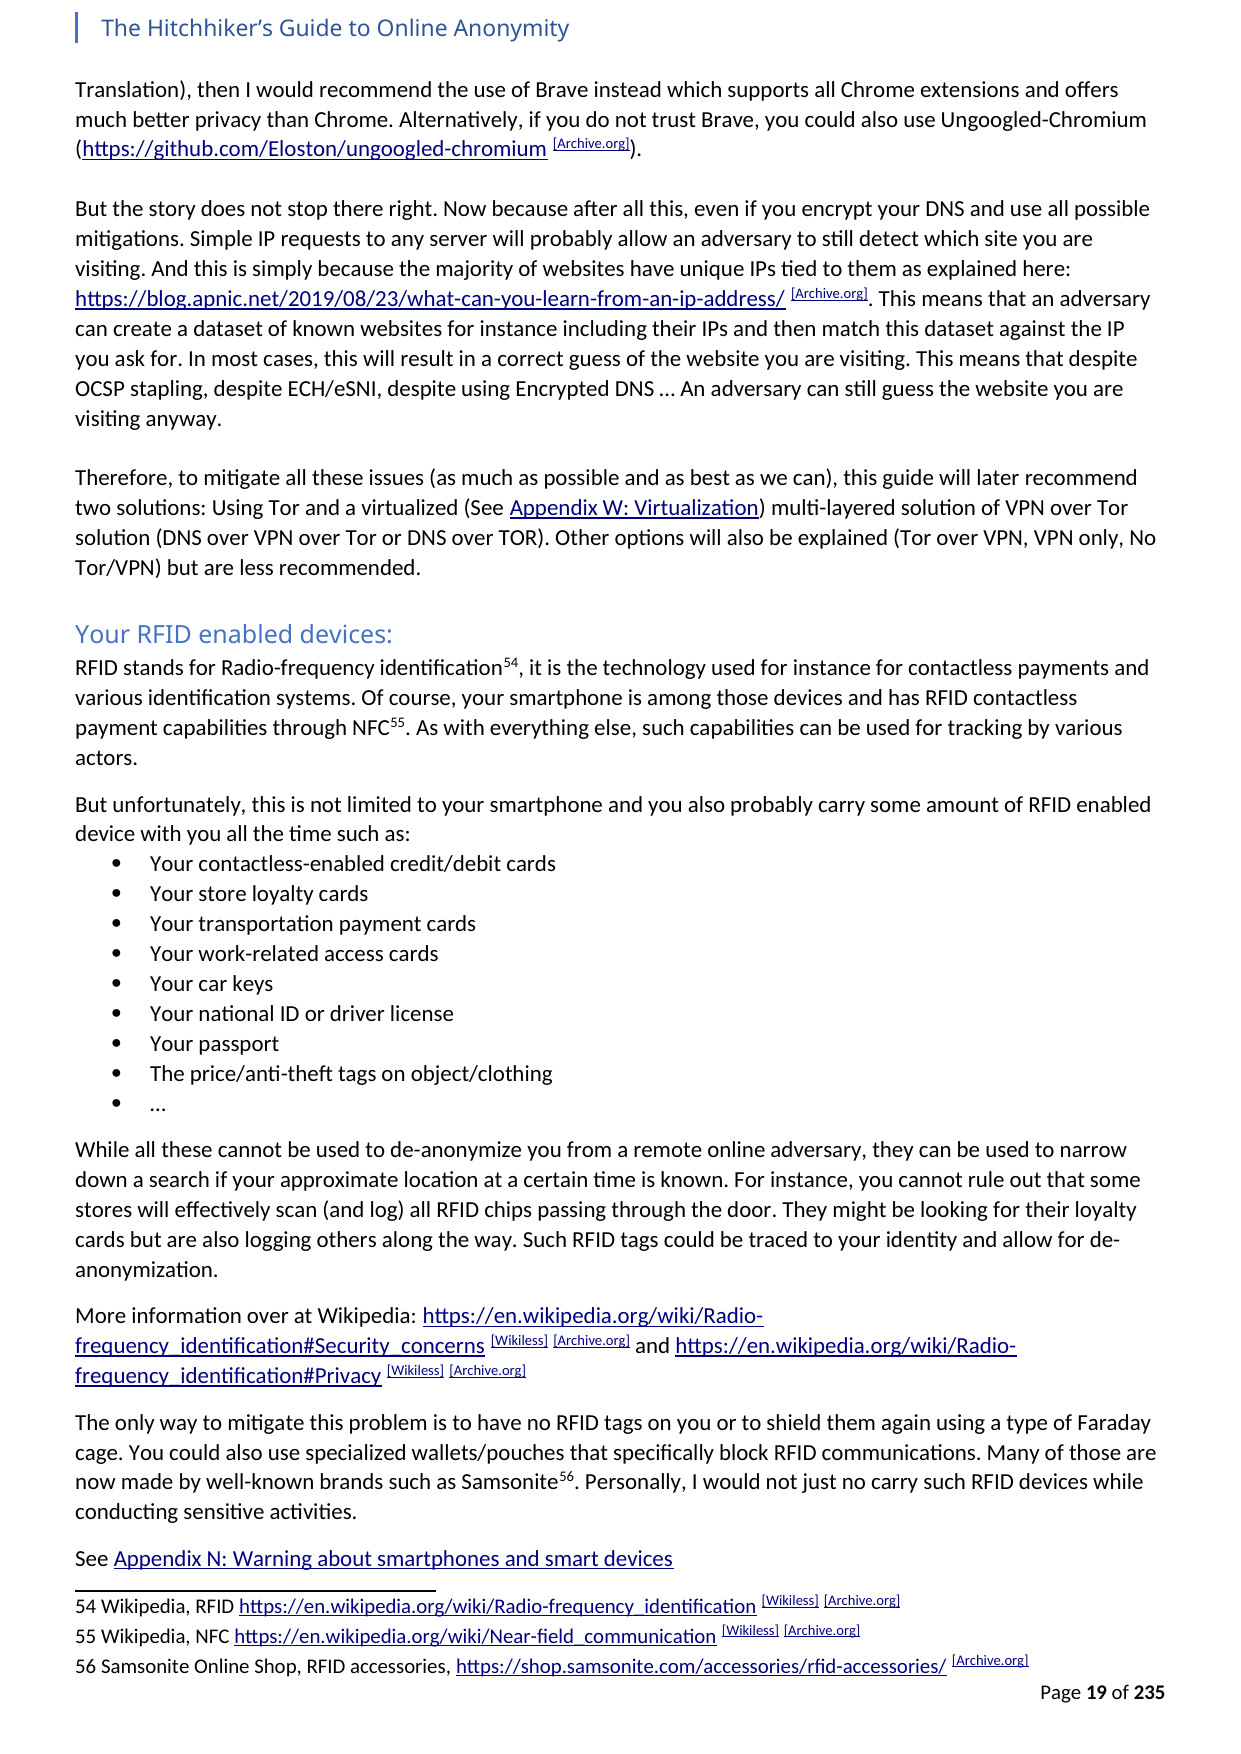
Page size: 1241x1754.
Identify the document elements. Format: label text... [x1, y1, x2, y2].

text Wikipedia, NFC https://en.wikipedia.org/wiki/Near-field_communication [Wikiless] [Archive.org] [75, 1621, 1165, 1649]
text But unfortunately, this is not limited to your smartphone and you also probably carry some amount of RFID enabled device with you all the time such as: [75, 790, 1165, 848]
list Your passport [112, 1029, 1165, 1057]
text Wikipedia, RFID https://en.wikipedia.org/wiki/Radio-frequency_identification [Wikiless] [Archive.org] [75, 1591, 1165, 1619]
list Your work-related access cards [112, 939, 1165, 967]
list Your car keys [112, 969, 1165, 997]
list Your transportation payment cards [112, 909, 1165, 937]
text More information over at Wikipedia: https://en.wikipedia.org/wiki/Radio-frequency_identification#Security_concerns [Wikiless] [Archive.org] and https://en.wikipedia.org/wiki/Radio-frequency_identification#Privacy [Wikiless] [Archive.org] [75, 1301, 1165, 1389]
text Samsonite Online Shop, RFID accessories, https://shop.samsonite.com/accessories/rfid-accessories/ [Archive.org] [75, 1651, 1165, 1679]
text Therefore, to mitigate all these issues (as much as possible and as best as we can), this guide will later recommend two solutions: Using Tor and a virtualized (See Appendix W: Virtualization) multi-layered solution of VPN over Tor solution (DNS over VPN over Tor or DNS over TOR). Other options will also be explained (Tor over VPN, VPN only, No Tor/VPN) but are less recommended. [75, 463, 1165, 581]
list Your national ID or driver license [112, 999, 1165, 1027]
text But the story does not stop there right. Now because after all this, even if you encrypt your DNS and use all possible mitigations. Simple IP requests to any server will probably allow an adversary to still detect which site you are visiting. And this is simply because the majority of websites have unique IPs tied to them as explained here: https://blog.apnic.net/2019/08/23/what-can-you-learn-from-an-ip-address/ [Archive.org]. This means that an adversary can create a dataset of known websites for instance including their IPs and then match this dataset against the IP you ask for. In most cases, this will result in a correct guess of the website you are visiting. This means that despite OCSP stapling, despite ECH/eSNI, despite using Encrypted DNS … An adversary can still guess the website you are visiting anyway. [75, 194, 1165, 432]
text See Appendix N: Warning about smartphones and smart devices [75, 1544, 1165, 1572]
text RFID stands for Radio-frequency identification, it is the technology used for instance for contactless payments and various identification systems. Of course, your smartphone is among those devices and has RFID contactless payment capabilities through NFC. As with everything else, such capabilities can be used for tracking by various actors. [75, 653, 1165, 771]
list Your store loyalty cards [112, 879, 1165, 907]
text The only way to mitigate this problem is to have no RFID tags on you or to shield them again using a type of Faraday cage. You could also use specialized wallets/pouches that specifically block RFID communications. Many of those are now made by well-known brands such as Samsonite. Personally, I would not just no carry such RFID devices while conducting sensitive activities. [75, 1408, 1165, 1525]
text Translation), then I would recommend the use of Brave instead which supports all Chrome extensions and offers much better privacy than Chrome. Alternatively, if you do not trust Brave, you could also use Ungoogled-Chromium (https://github.com/Eloston/ungoogled-chromium [Archive.org]). [75, 75, 1165, 163]
list Your contactless-enabled credit/debit cards [112, 849, 1165, 877]
subtitle Your RFID enabled devices: [75, 617, 1165, 651]
list … [112, 1089, 1165, 1117]
text While all these cannot be used to de-anonymize you from a remote online adversary, they can be used to narrow down a search if your approximate location at a certain time is known. For instance, you cannot rule out that some stores will effectively scan (and log) all RFID chips passing through the door. They might be looking for their loyalty cards but are also logging others along the way. Such RFID tags could be traced to your identity and allow for de-anonymization. [75, 1135, 1165, 1283]
list The price/anti-theft tags on object/clothing [112, 1059, 1165, 1087]
